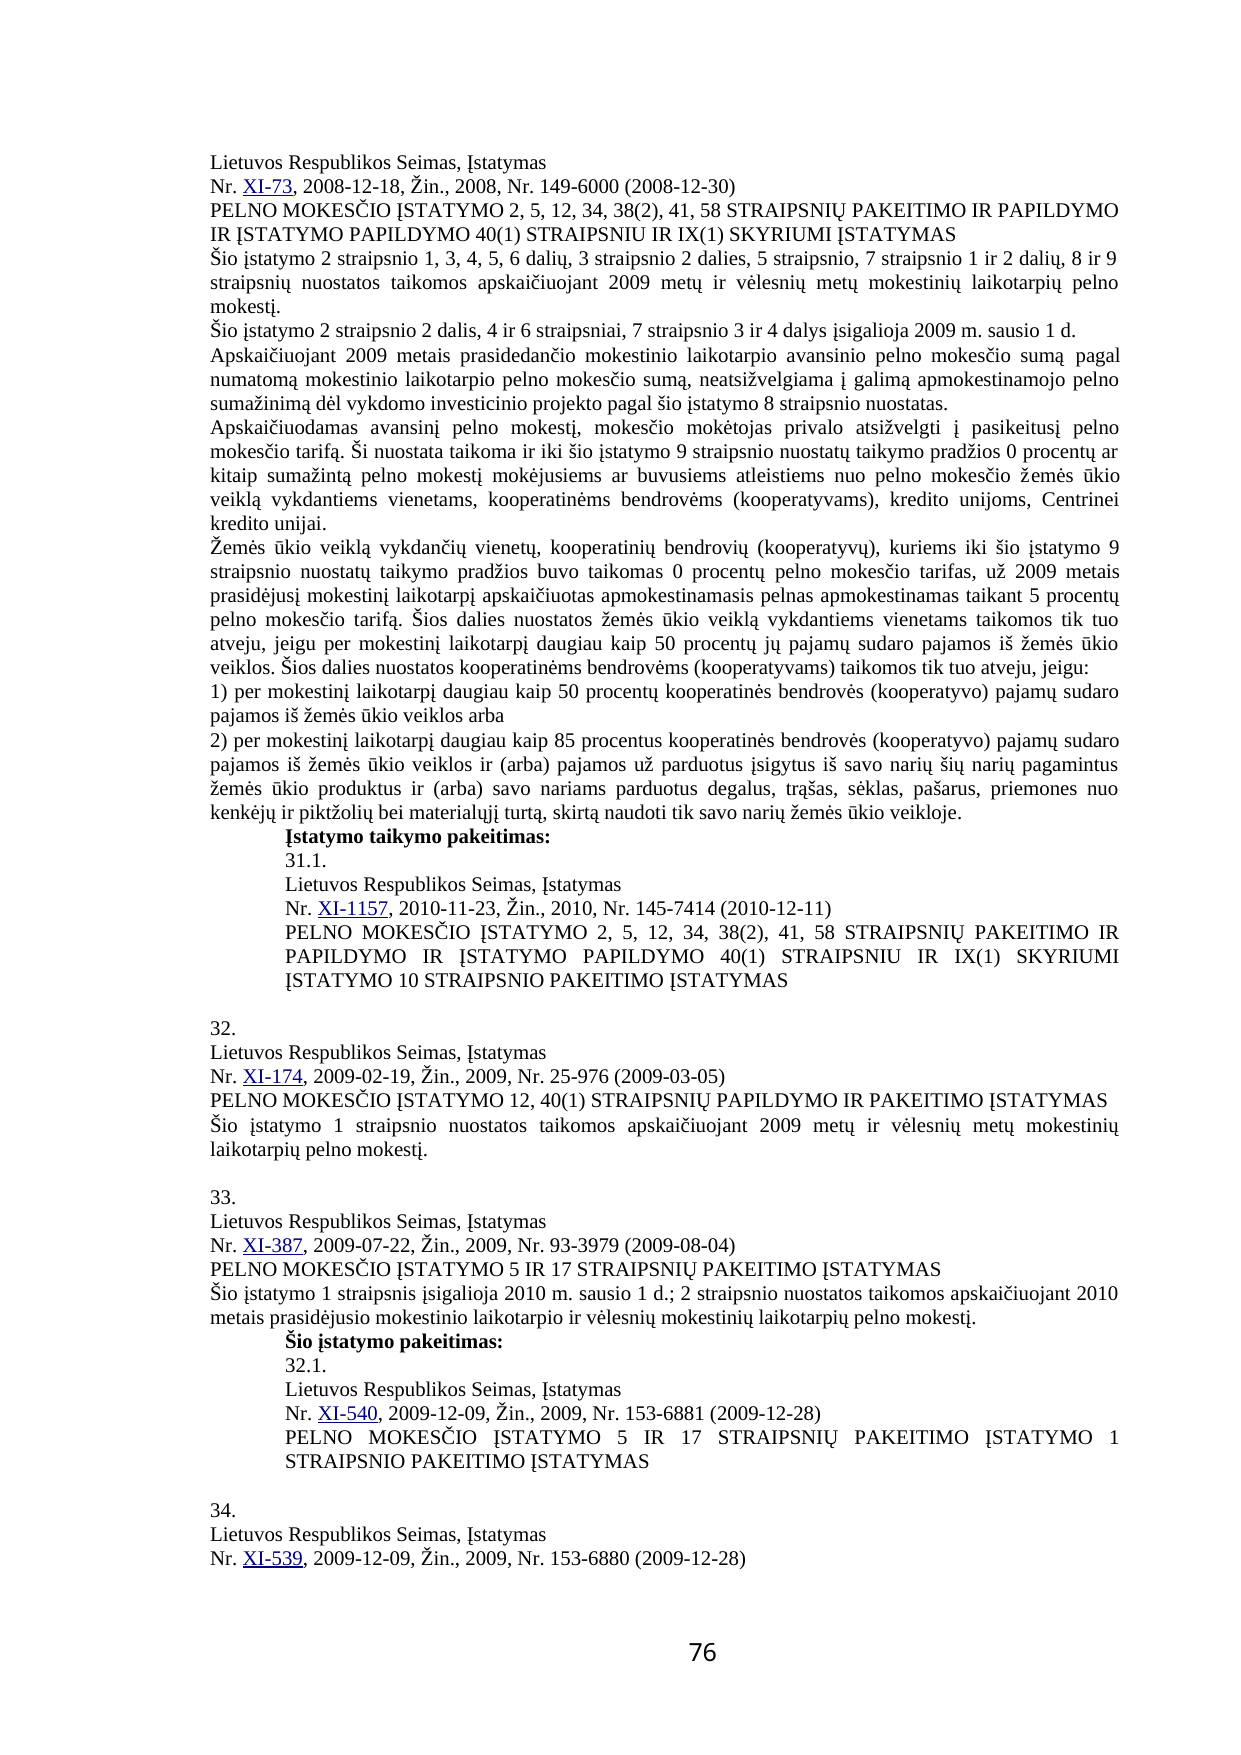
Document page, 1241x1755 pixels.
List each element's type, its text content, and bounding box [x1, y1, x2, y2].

text 33. [210, 1185, 1120, 1209]
text 1) per mokestinį laikotarpį daugiau kaip 50 procentų kooperatinės bendrovės (kooperatyvo) pajamų sudaro pajamos iš žemės ūkio veiklos arba [210, 679, 1120, 727]
text PELNO MOKESČIO ĮSTATYMO 5 IR 17 STRAIPSNIŲ PAKEITIMO ĮSTATYMAS [210, 1257, 1120, 1281]
text 32. [210, 1016, 1120, 1040]
text Šio įstatymo 2 straipsnio 2 dalis, 4 ir 6 straipsniai, 7 straipsnio 3 ir 4 dalys įsigalioja 2009 m. sausio 1 d. [210, 318, 1120, 342]
text Nr. XI-540, 2009-12-09, Žin., 2009, Nr. 153-6881 (2009-12-28) [210, 1401, 1120, 1425]
text Nr. XI-1157, 2010-11-23, Žin., 2010, Nr. 145-7414 (2010-12-11) [210, 896, 1120, 920]
text Apskaičiuodamas avansinį pelno mokestį, mokesčio mokėtojas privalo atsižvelgti į pasikeitusį pelno mokesčio tarifą. Ši nuostata taikoma ir iki šio įstatymo 9 straipsnio nuostatų taikymo pradžios 0 procentų ar kitaip sumažintą pelno mokestį mokėjusiems ar buvusiems atleistiems nuo pelno mokesčio žemės ūkio veiklą vykdantiems vienetams, kooperatinėms bendrovėms (kooperatyvams), kredito unijoms, Centrinei kredito unijai. [210, 415, 1120, 535]
text Nr. XI-539, 2009-12-09, Žin., 2009, Nr. 153-6880 (2009-12-28) [210, 1546, 1120, 1570]
text Žemės ūkio veiklą vykdančių vienetų, kooperatinių bendrovių (kooperatyvų), kuriems iki šio įstatymo 9 straipsnio nuostatų taikymo pradžios buvo taikomas 0 procentų pelno mokesčio tarifas, už 2009 metais prasidėjusį mokestinį laikotarpį apskaičiuotas apmokestinamasis pelnas apmokestinamas taikant 5 procentų pelno mokesčio tarifą. Šios dalies nuostatos žemės ūkio veiklą vykdantiems vienetams taikomos tik tuo atveju, jeigu per mokestinį laikotarpį daugiau kaip 50 procentų jų pajamų sudaro pajamos iš žemės ūkio veiklos. Šios dalies nuostatos kooperatinėms bendrovėms (kooperatyvams) taikomos tik tuo atveju, jeigu: [210, 535, 1120, 679]
text Nr. XI-174, 2009-02-19, Žin., 2009, Nr. 25-976 (2009-03-05) [210, 1064, 1120, 1088]
text 2) per mokestinį laikotarpį daugiau kaip 85 procentus kooperatinės bendrovės (kooperatyvo) pajamų sudaro pajamos iš žemės ūkio veiklos ir (arba) pajamos už parduotus įsigytus iš savo narių šių narių pagamintus žemės ūkio produktus ir (arba) savo nariams parduotus degalus, trąšas, sėklas, pašarus, priemones nuo kenkėjų ir piktžolių bei materialųjį turtą, skirtą naudoti tik savo narių žemės ūkio veikloje. [210, 727, 1120, 824]
text Šio įstatymo 1 straipsnio nuostatos taikomos apskaičiuojant 2009 metų ir vėlesnių metų mokestinių laikotarpių pelno mokestį. [210, 1112, 1120, 1161]
text Lietuvos Respublikos Seimas, Įstatymas [210, 1522, 1120, 1546]
text Nr. XI-387, 2009-07-22, Žin., 2009, Nr. 93-3979 (2009-08-04) [210, 1233, 1120, 1257]
text 31.1. [210, 848, 1120, 872]
text Lietuvos Respublikos Seimas, Įstatymas [210, 150, 1120, 174]
text Apskaičiuojant 2009 metais prasidedančio mokestinio laikotarpio avansinio pelno mokesčio sumą pagal numatomą mokestinio laikotarpio pelno mokesčio sumą, neatsižvelgiama į galimą apmokestinamojo pelno sumažinimą dėl vykdomo investicinio projekto pagal šio įstatymo 8 straipsnio nuostatas. [210, 342, 1120, 415]
text PELNO MOKESČIO ĮSTATYMO 12, 40(1) STRAIPSNIŲ PAPILDYMO IR PAKEITIMO ĮSTATYMAS [210, 1088, 1120, 1112]
text Lietuvos Respublikos Seimas, Įstatymas [210, 872, 1120, 896]
text Šio įstatymo 1 straipsnis įsigalioja 2010 m. sausio 1 d.; 2 straipsnio nuostatos taikomos apskaičiuojant 2010 metais prasidėjusio mokestinio laikotarpio ir vėlesnių mokestinių laikotarpių pelno mokestį. [210, 1281, 1120, 1329]
text Įstatymo taikymo pakeitimas: [210, 824, 1120, 848]
text PELNO MOKESČIO ĮSTATYMO 2, 5, 12, 34, 38(2), 41, 58 STRAIPSNIŲ PAKEITIMO IR PAPILDYMO IR ĮSTATYMO PAPILDYMO 40(1) STRAIPSNIU IR IX(1) SKYRIUMI ĮSTATYMAS [210, 198, 1120, 246]
text 32.1. [210, 1353, 1120, 1377]
text Lietuvos Respublikos Seimas, Įstatymas [210, 1040, 1120, 1064]
text Lietuvos Respublikos Seimas, Įstatymas [210, 1209, 1120, 1233]
text Nr. XI-73, 2008-12-18, Žin., 2008, Nr. 149-6000 (2008-12-30) [210, 174, 1120, 198]
text PELNO MOKESČIO ĮSTATYMO 2, 5, 12, 34, 38(2), 41, 58 STRAIPSNIŲ PAKEITIMO IR PAPILDYMO IR ĮSTATYMO PAPILDYMO 40(1) STRAIPSNIU IR IX(1) SKYRIUMI ĮSTATYMO 10 STRAIPSNIO PAKEITIMO ĮSTATYMAS [285, 920, 1120, 992]
text Šio įstatymo 2 straipsnio 1, 3, 4, 5, 6 dalių, 3 straipsnio 2 dalies, 5 straipsnio, 7 straipsnio 1 ir 2 dalių, 8 ir 9 straipsnių nuostatos taikomos apskaičiuojant 2009 metų ir vėlesnių metų mokestinių laikotarpių pelno mokestį. [210, 246, 1120, 318]
text PELNO MOKESČIO ĮSTATYMO 5 IR 17 STRAIPSNIŲ PAKEITIMO ĮSTATYMO 1 STRAIPSNIO PAKEITIMO ĮSTATYMAS [285, 1425, 1120, 1473]
text Lietuvos Respublikos Seimas, Įstatymas [210, 1377, 1120, 1401]
text Šio įstatymo pakeitimas: [210, 1329, 1120, 1353]
text 34. [210, 1497, 1120, 1522]
